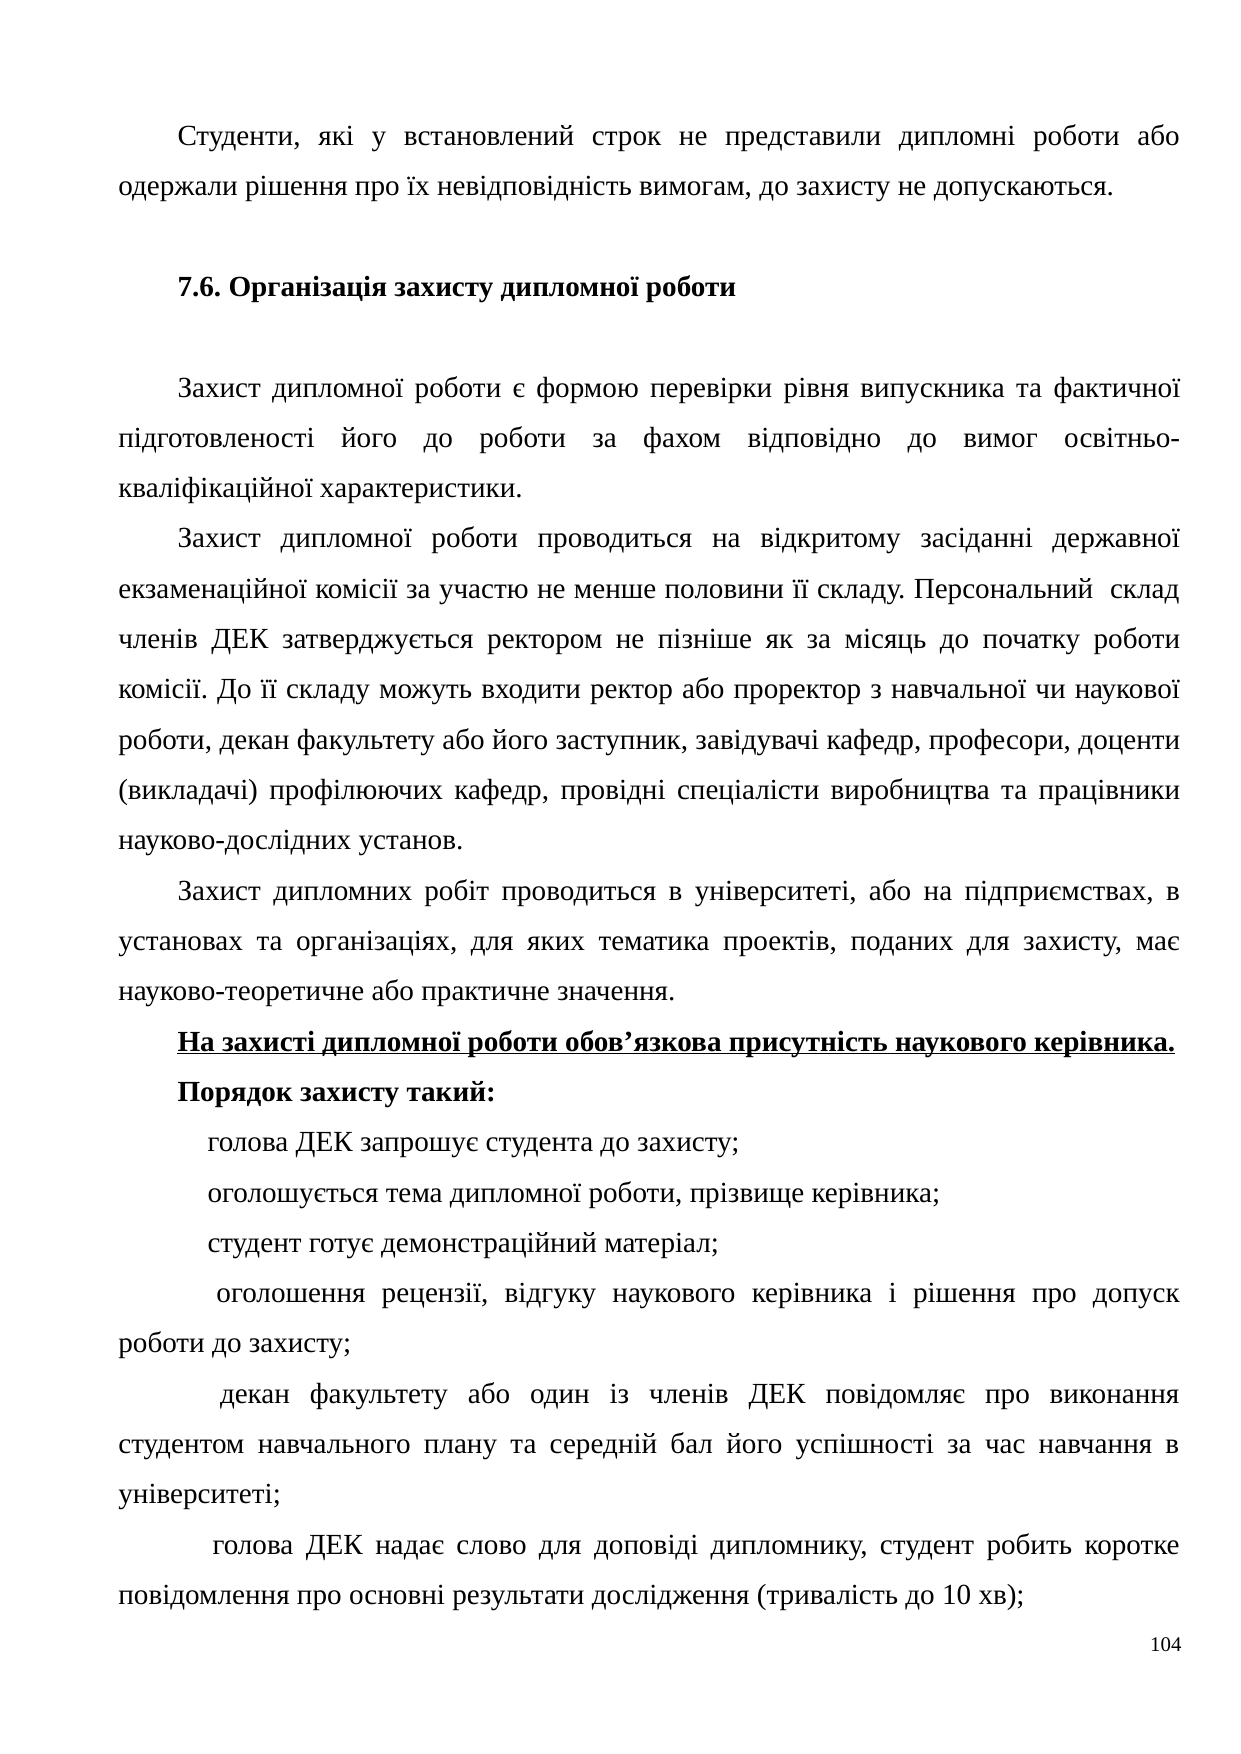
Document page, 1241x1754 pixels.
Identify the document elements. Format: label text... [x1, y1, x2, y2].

text 7.6. Організація захисту дипломної роботи [118, 269, 1181, 303]
text Захист дипломних робіт проводиться в університеті, або на підприємствах, в установах та організаціях, для яких тематика проектів, поданих для захисту, має науково-теоретичне або практичне значення. [118, 873, 1181, 1007]
text  оголошується тема дипломної роботи, прізвище керівника; [118, 1175, 1181, 1208]
text  голова ДЕК надає слово для доповіді дипломнику, студент робить коротке повідомлення про основні результати дослідження (тривалість до 10 хв); [118, 1527, 1181, 1611]
text  декан факультету або один із членів ДЕК повідомляє про виконання студентом навчального плану та середній бал його успішності за час навчання в університеті; [118, 1376, 1181, 1510]
text На захисті дипломної роботи обов’язкова присутність наукового керівника. [118, 1024, 1181, 1057]
text Студенти, які у встановлений строк не представили дипломні роботи або одержали рішення про їх невідповідність вимогам, до захисту не допускаються. [118, 118, 1181, 202]
text  оголошення рецензії, відгуку наукового керівника і рішення про допуск роботи до захисту; [118, 1275, 1181, 1359]
text Захист дипломної роботи проводиться на відкритому засіданні державної екзаменаційної комісії за участю не менше половини її складу. Персональний склад членів ДЕК затверджується ректором не пізніше як за місяць до початку роботи комісії. До її складу можуть входити ректор або проректор з навчальної чи наукової роботи, декан факультету або його заступник, завідувачі кафедр, професори, доценти (викладачі) профілюючих кафедр, провідні спеціалісти виробництва та працівники науково-дослідних установ. [118, 521, 1181, 856]
text Захист дипломної роботи є формою перевірки рівня випускника та фактичної підготовленості його до роботи за фахом відповідно до вимог освітньо-кваліфікаційної характеристики. [118, 370, 1181, 504]
text  студент готує демонстраційний матеріал; [118, 1225, 1181, 1258]
text Порядок захисту такий: [118, 1074, 1181, 1108]
text  голова ДЕК запрошує студента до захисту; [118, 1124, 1181, 1158]
